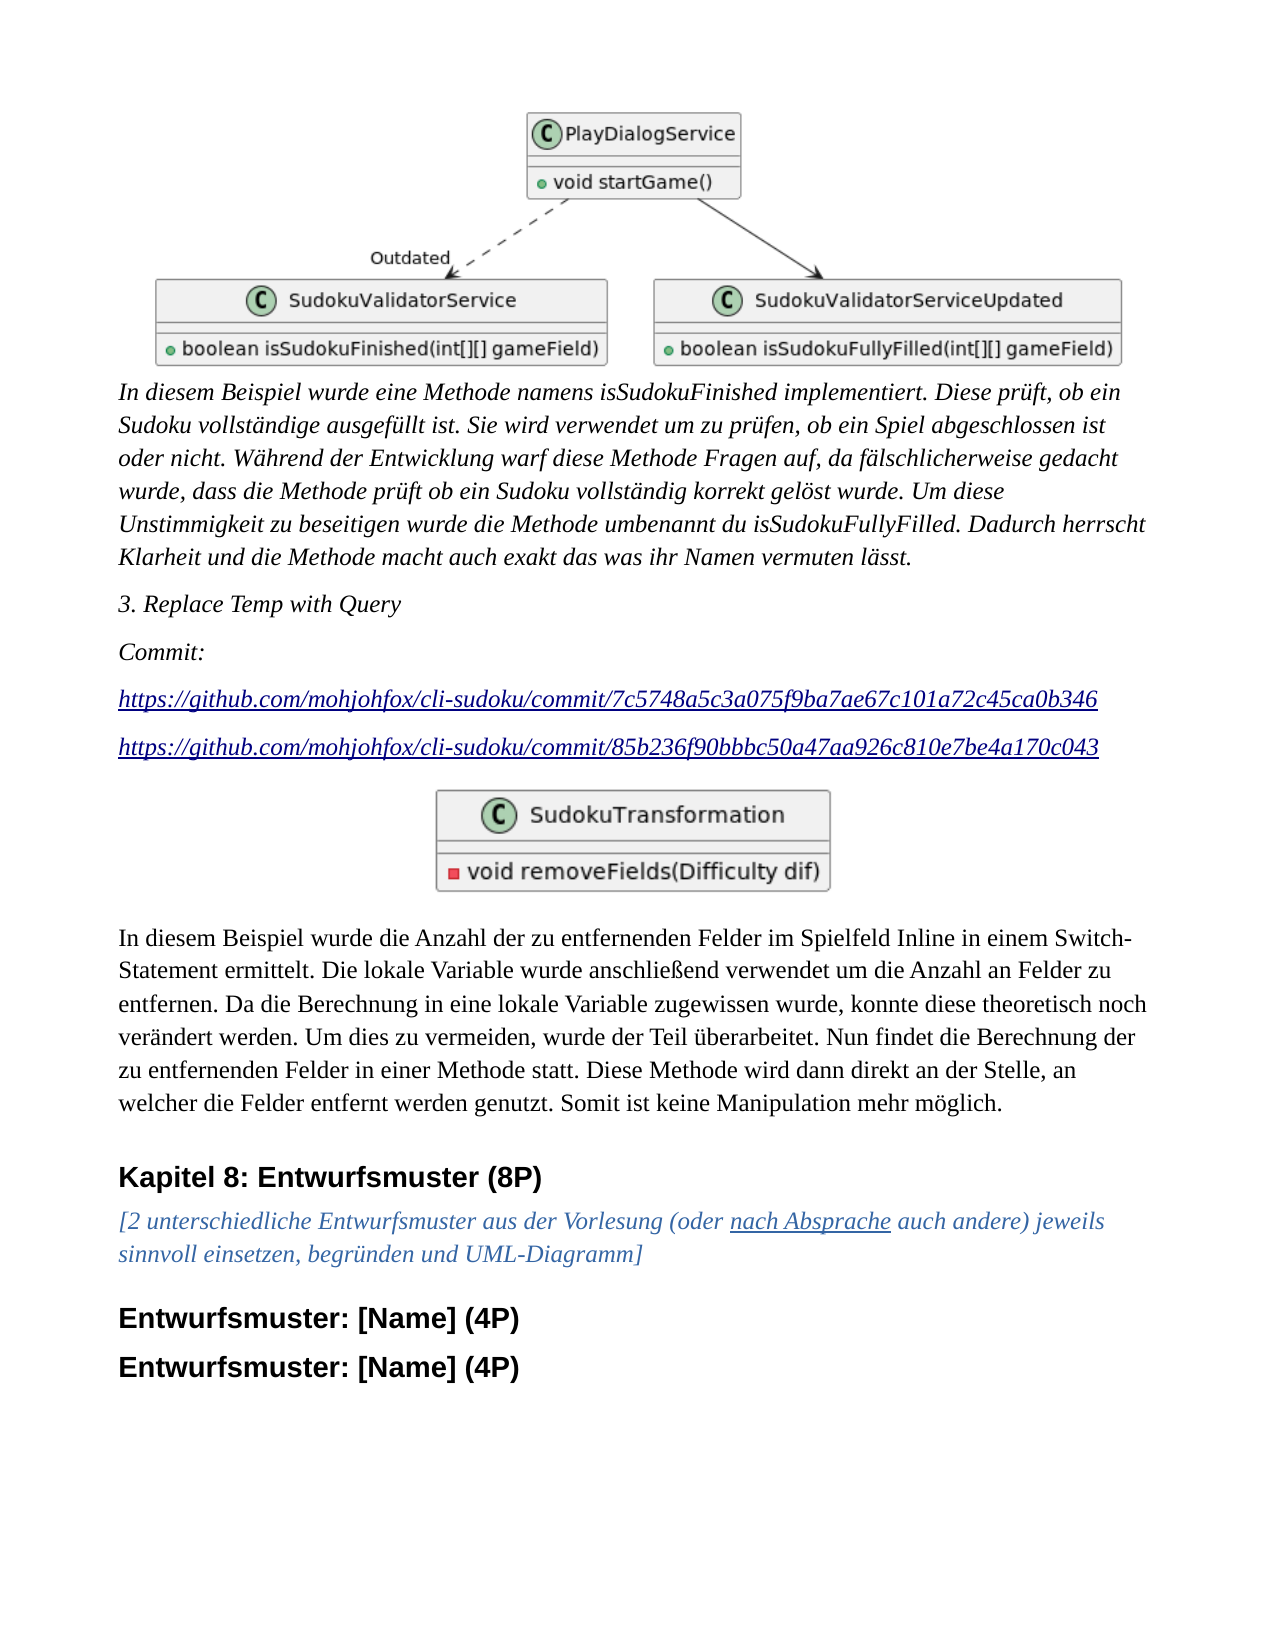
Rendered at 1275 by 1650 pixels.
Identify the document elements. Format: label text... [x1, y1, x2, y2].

picture [146, 104, 1129, 373]
subtitle Kapitel 8: Entwurfsmuster (8P) [118, 1160, 1157, 1194]
text https://github.com/mohjohfox/cli-sudoku/commit/7c5748a5c3a075f9ba7ae67c101a72c45ca0b346 [118, 684, 1157, 713]
subtitle Entwurfsmuster: [Name] (4P) [118, 1302, 1157, 1335]
picture [425, 779, 850, 911]
text 3. Replace Temp with Query [118, 589, 1157, 618]
text In diesem Beispiel wurde die Anzahl der zu entfernenden Felder im Spielfeld Inline in einem Switch-Statement ermittelt. Die lokale Variable wurde anschließend verwendet um die Anzahl an Felder zu entfernen. Da die Berechnung in eine lokale Variable zugewissen wurde, konnte diese theoretisch noch verändert werden. Um dies zu vermeiden, wurde der Teil überarbeitet. Nun findet die Berechnung der zu entfernenden Felder in einer Methode statt. Diese Methode wird dann direkt an der Stelle, an welcher die Felder entfernt werden genutzt. Somit ist keine Manipulation mehr möglich. [118, 923, 1157, 1116]
text Commit: [118, 637, 1157, 666]
text https://github.com/mohjohfox/cli-sudoku/commit/85b236f90bbbc50a47aa926c810e7be4a170c043 [118, 732, 1157, 761]
subtitle Entwurfsmuster: [Name] (4P) [118, 1350, 1157, 1383]
text [2 unterschiedliche Entwurfsmuster aus der Vorlesung (oder nach Absprache auch andere) jeweils sinnvoll einsetzen, begründen und UML-Diagramm] [118, 1206, 1157, 1268]
text In diesem Beispiel wurde eine Methode namens isSudokuFinished implementiert. Diese prüft, ob ein Sudoku vollständige ausgefüllt ist. Sie wird verwendet um zu prüfen, ob ein Spiel abgeschlossen ist oder nicht. Während der Entwicklung warf diese Methode Fragen auf, da fälschlicherweise gedacht wurde, dass die Methode prüft ob ein Sudoku vollständig korrekt gelöst wurde. Um diese Unstimmigkeit zu beseitigen wurde die Methode umbenannt du isSudokuFullyFilled. Dadurch herrscht Klarheit und die Methode macht auch exakt das was ihr Namen vermuten lässt. [118, 373, 1157, 571]
